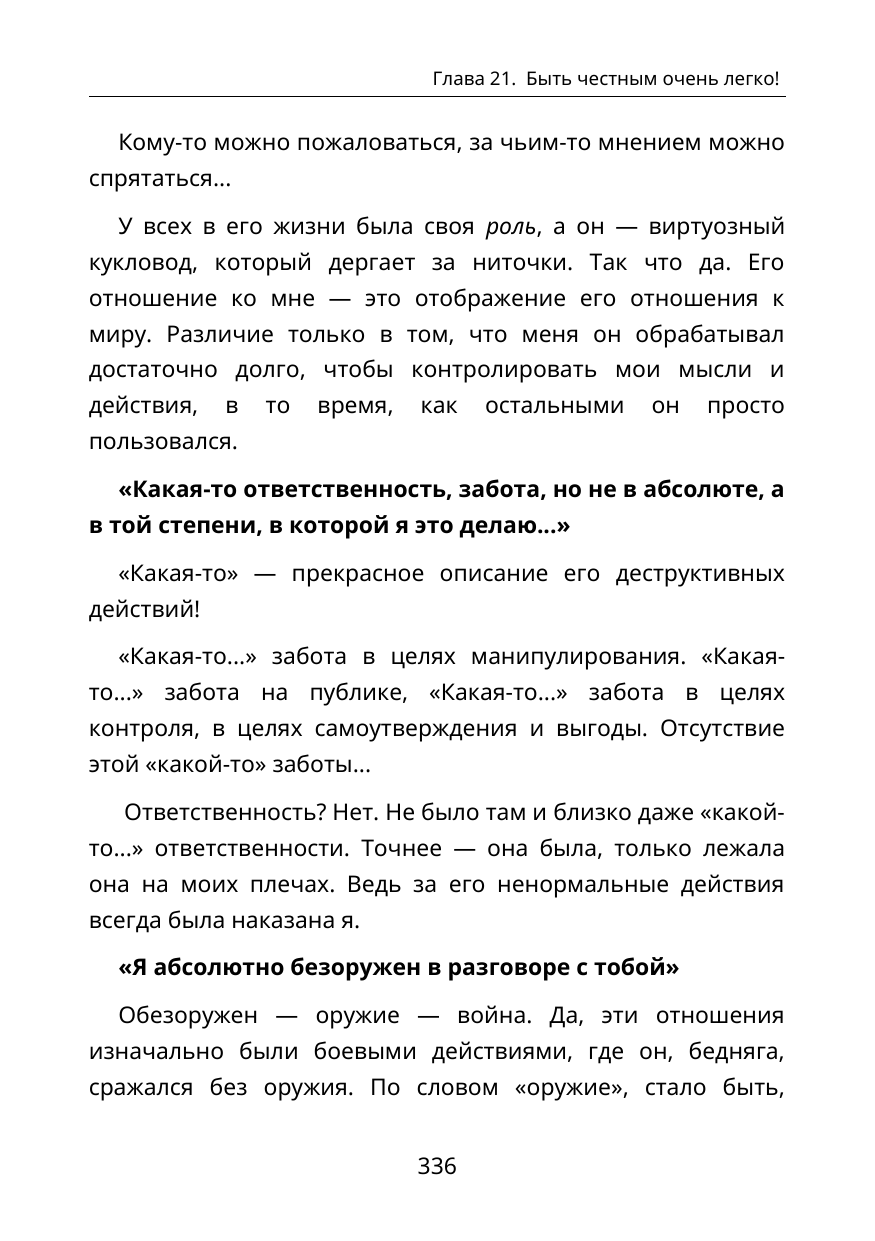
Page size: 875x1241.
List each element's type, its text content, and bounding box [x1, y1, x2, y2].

text «Я абсолютно безоружен в разговоре с тобой» [88, 951, 786, 983]
text «Какая-то» — прекрасное описание его деструктивных действий! [88, 557, 786, 624]
text У всех в его жизни была своя роль, а он — виртуозный кукловод, который дергает за ниточки. Так что да. Его отношение ко мне — это отображение его отношения к миру. Различие только в том, что меня он обрабатывал достаточно долго, чтобы контролировать мои мысли и действия, в то время, как остальными он просто пользовался. [88, 210, 786, 457]
text Обезоружен — оружие — война. Да, эти отношения изначально были боевыми действиями, где он, бедняга, сражался без оружия. По словом «оружие», стало быть, [88, 999, 786, 1102]
text «Какая-то ответственность, забота, но не в абсолюте, а в той степени, в которой я это делаю...» [88, 473, 786, 540]
text «Какая-то...» забота в целях манипулирования. «Какая-то...» забота на публике, «Какая-то...» забота в целях контроля, в целях самоутверждения и выгоды. Отсутствие этой «какой-то» заботы... [88, 640, 786, 779]
text Кому-то можно пожаловаться, за чьим-то мнением можно спрятаться... [88, 126, 786, 193]
text Ответственность? Нет. Не было там и близко даже «какой-то...» ответственности. Точнее — она была, только лежала она на моих плечах. Ведь за его ненормальные действия всегда была наказана я. [88, 796, 786, 935]
